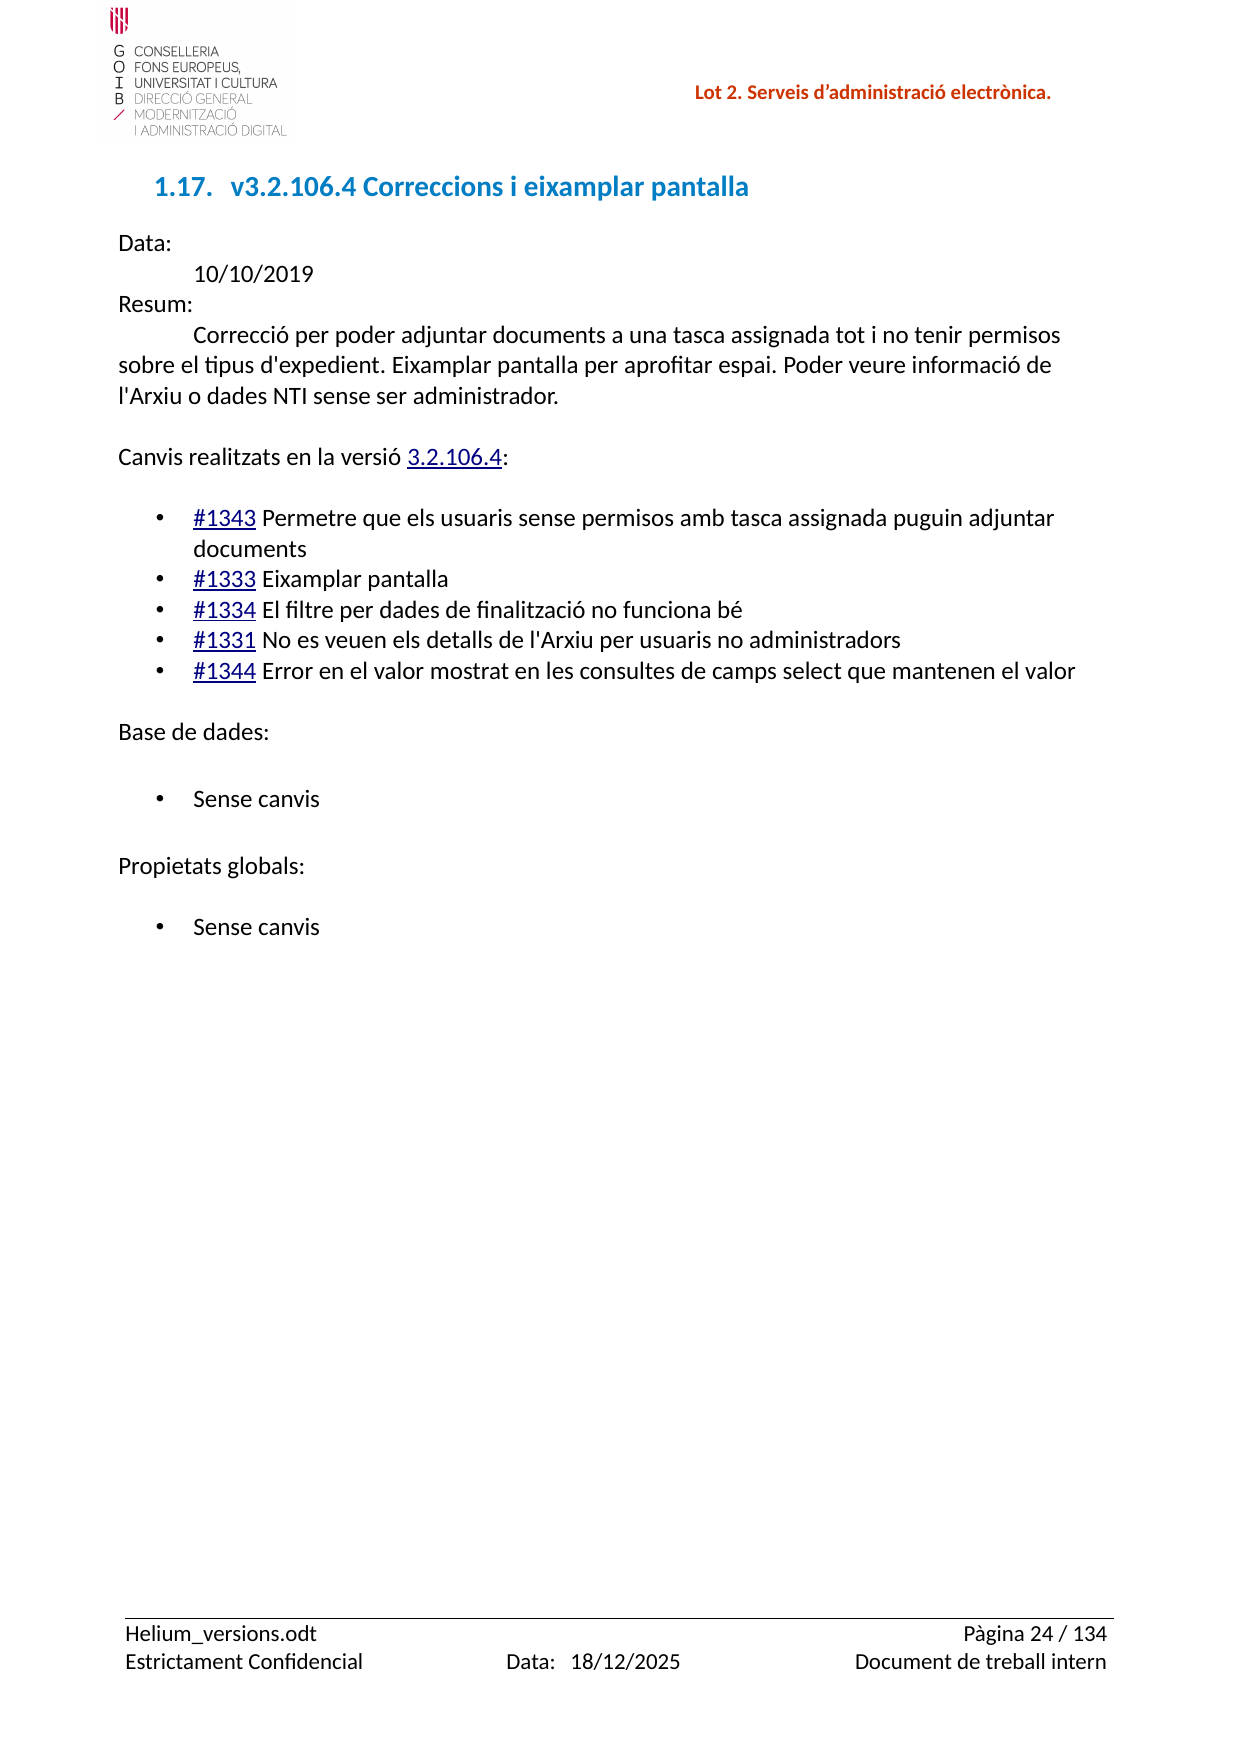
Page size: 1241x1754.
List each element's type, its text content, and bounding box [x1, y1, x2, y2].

text Base de dades: [118, 716, 1122, 746]
subtitle v3.2.106.4 Correccions i eixamplar pantalla [153, 168, 1122, 204]
list Sense canvis [156, 783, 1122, 813]
list #1331 No es veuen els detalls de l'Arxiu per usuaris no administradors [156, 624, 1122, 655]
list #1343 Permetre que els usuaris sense permisos amb tasca assignada puguin adjuntar documents [156, 502, 1122, 563]
text Resum: [118, 289, 1122, 319]
list #1334 El filtre per dades de finalització no funciona bé [156, 594, 1122, 624]
text 10/10/2019 [118, 258, 1122, 289]
text Data: [118, 228, 1122, 258]
text Canvis realitzats en la versió 3.2.106.4: [118, 441, 1122, 472]
picture [100, 0, 297, 144]
text Correcció per poder adjuntar documents a una tasca assignada tot i no tenir permisos sobre el tipus d'expedient. Eixamplar pantalla per aprofitar espai. Poder veure informació de l'Arxiu o dades NTI sense ser administrador. [118, 319, 1122, 411]
list Sense canvis [156, 911, 1122, 941]
list #1344 Error en el valor mostrat en les consultes de camps select que mantenen el valor [156, 655, 1122, 685]
list #1333 Eixamplar pantalla [156, 563, 1122, 594]
text Propietats globals: [118, 850, 1122, 880]
